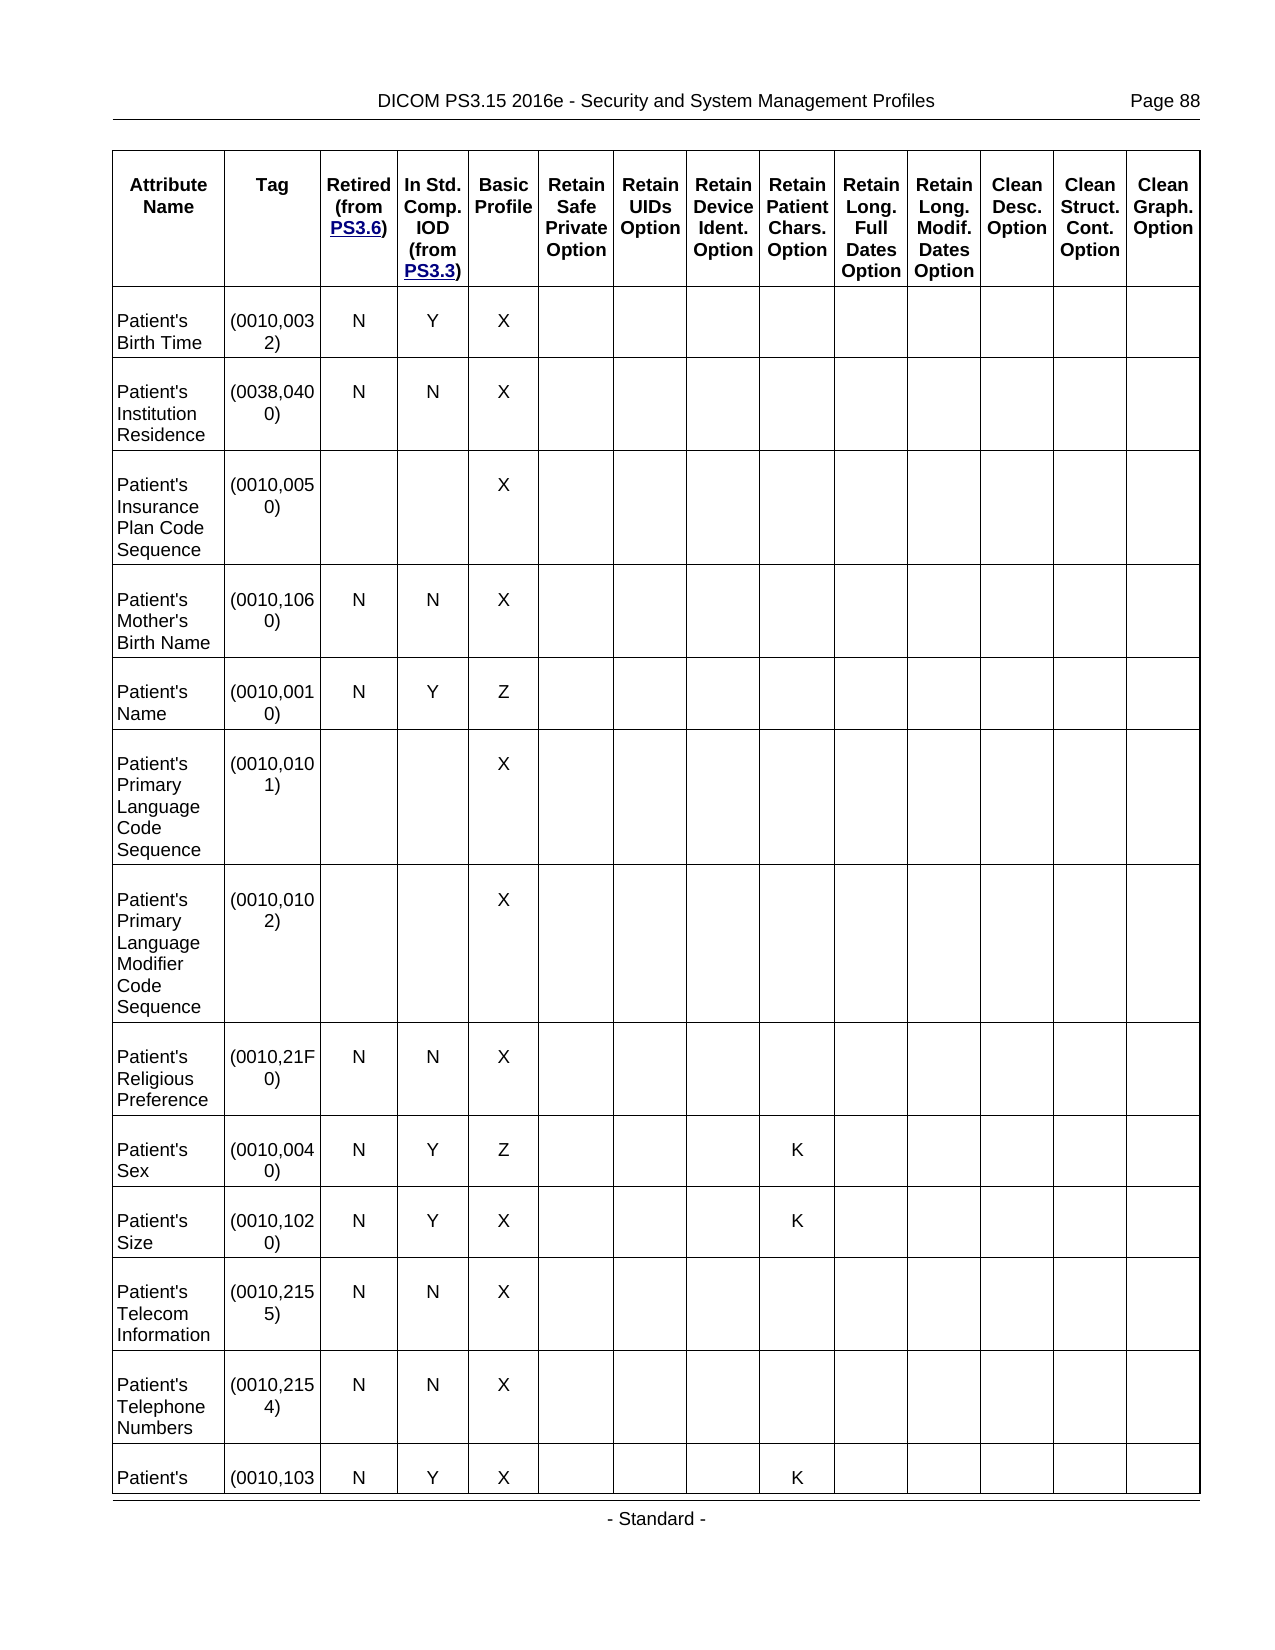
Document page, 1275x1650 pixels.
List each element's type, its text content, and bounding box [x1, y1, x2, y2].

table_cell [1054, 287, 1126, 357]
table_cell [908, 1444, 980, 1492]
table_cell [835, 1187, 907, 1257]
table_cell N [398, 565, 468, 657]
table_cell [981, 451, 1053, 564]
table_cell [539, 358, 613, 450]
table_cell Patient's Birth Time [113, 287, 224, 357]
table_cell Patient's Mother's Birth Name [113, 565, 224, 657]
table_cell [614, 730, 686, 864]
table_cell [614, 658, 686, 728]
table_cell [908, 358, 980, 450]
table_cell (0010,1020) [225, 1187, 320, 1257]
table_cell [835, 287, 907, 357]
table_cell [687, 565, 759, 657]
table_cell (0010,103 [225, 1444, 320, 1492]
table_cell [1054, 1187, 1126, 1257]
table_cell [1127, 1187, 1199, 1257]
table_cell [614, 1187, 686, 1257]
table_cell [981, 1116, 1053, 1186]
table_cell [981, 1187, 1053, 1257]
table_cell N [321, 287, 397, 357]
table_cell [908, 287, 980, 357]
table_cell [908, 1023, 980, 1115]
table_cell X [469, 451, 538, 564]
table_cell [835, 1116, 907, 1186]
table_cell [908, 730, 980, 864]
table_cell [981, 1444, 1053, 1492]
table_header Retain Long. Modif. Dates Option [908, 151, 980, 286]
table_cell [908, 565, 980, 657]
table_cell (0010,0040) [225, 1116, 320, 1186]
table_header Basic Profile [469, 151, 538, 286]
table_cell [539, 565, 613, 657]
table_cell [760, 1258, 834, 1350]
table_cell [1054, 451, 1126, 564]
table_header Retired (from PS3.6) [321, 151, 397, 286]
table_cell [981, 730, 1053, 864]
table_cell [539, 730, 613, 864]
table_header Retain Device Ident. Option [687, 151, 759, 286]
table_cell [614, 1351, 686, 1443]
table_cell [1054, 565, 1126, 657]
table_cell [835, 865, 907, 1022]
table_cell (0010,2155) [225, 1258, 320, 1350]
table_cell [835, 1444, 907, 1492]
table_cell [1054, 1444, 1126, 1492]
table_cell [981, 1351, 1053, 1443]
table_cell [539, 1351, 613, 1443]
table_cell [760, 287, 834, 357]
table_cell (0010,0101) [225, 730, 320, 864]
table_cell [614, 1258, 686, 1350]
table_cell [908, 451, 980, 564]
table_cell [908, 1116, 980, 1186]
table_cell [687, 451, 759, 564]
table_cell Patient's Insurance Plan Code Sequence [113, 451, 224, 564]
table_cell [835, 1351, 907, 1443]
table_cell [687, 1116, 759, 1186]
table_cell [760, 451, 834, 564]
table_cell [981, 1023, 1053, 1115]
table_cell X [469, 1258, 538, 1350]
table_cell [908, 658, 980, 728]
table_header Clean Struct. Cont. Option [1054, 151, 1126, 286]
table_cell Z [469, 658, 538, 728]
table_cell (0010,21F0) [225, 1023, 320, 1115]
table_cell [1054, 865, 1126, 1022]
table_cell [398, 451, 468, 564]
table_cell (0010,2154) [225, 1351, 320, 1443]
table_cell K [760, 1444, 834, 1492]
table_cell Y [398, 658, 468, 728]
table_cell [1054, 1116, 1126, 1186]
table_header Clean Graph. Option [1127, 151, 1199, 286]
table_cell N [321, 1258, 397, 1350]
table_cell [835, 730, 907, 864]
table_cell N [398, 1258, 468, 1350]
table_cell [1127, 865, 1199, 1022]
table_cell K [760, 1187, 834, 1257]
table_cell [908, 1187, 980, 1257]
table_cell [760, 358, 834, 450]
table_cell Z [469, 1116, 538, 1186]
table_cell [614, 1444, 686, 1492]
table_cell Y [398, 1116, 468, 1186]
table_cell [760, 865, 834, 1022]
table_cell N [321, 1444, 397, 1492]
table_cell Patient's Primary Language Code Sequence [113, 730, 224, 864]
table_cell [1127, 1444, 1199, 1492]
table_header In Std. Comp. IOD (from PS3.3) [398, 151, 468, 286]
table_cell X [469, 1187, 538, 1257]
table_cell [835, 1258, 907, 1350]
table_cell [835, 451, 907, 564]
table_header Retain Patient Chars. Option [760, 151, 834, 286]
table_cell [908, 1351, 980, 1443]
table_cell [1054, 658, 1126, 728]
table_cell [981, 287, 1053, 357]
table_cell [1054, 1023, 1126, 1115]
table_cell [1054, 1258, 1126, 1350]
table_cell [687, 1351, 759, 1443]
table_cell [908, 1258, 980, 1350]
table_cell [398, 865, 468, 1022]
table_cell X [469, 358, 538, 450]
table_cell [981, 565, 1053, 657]
table_cell [760, 730, 834, 864]
table_cell N [321, 1187, 397, 1257]
table_cell [1127, 658, 1199, 728]
table_cell [687, 1444, 759, 1492]
table_cell [687, 730, 759, 864]
table_cell [614, 358, 686, 450]
table_cell [614, 451, 686, 564]
table_cell [760, 1023, 834, 1115]
table_cell N [321, 358, 397, 450]
table_cell N [321, 1023, 397, 1115]
table_cell (0010,0102) [225, 865, 320, 1022]
table_cell [1127, 451, 1199, 564]
table_cell N [398, 358, 468, 450]
table_cell [687, 287, 759, 357]
table_cell [321, 865, 397, 1022]
table_cell [614, 287, 686, 357]
table_cell X [469, 865, 538, 1022]
table_cell [539, 451, 613, 564]
table_cell (0038,0400) [225, 358, 320, 450]
table_cell Patient's Size [113, 1187, 224, 1257]
table_cell [539, 1023, 613, 1115]
table_cell [398, 730, 468, 864]
table_header Clean Desc. Option [981, 151, 1053, 286]
table_cell [687, 658, 759, 728]
table_cell [1127, 565, 1199, 657]
table_cell [539, 658, 613, 728]
table_cell [614, 565, 686, 657]
table_cell N [321, 658, 397, 728]
table_cell [614, 1116, 686, 1186]
table_cell [321, 730, 397, 864]
table_cell Patient's Telephone Numbers [113, 1351, 224, 1443]
table_cell [687, 1187, 759, 1257]
table_cell [760, 1351, 834, 1443]
table_cell Y [398, 1444, 468, 1492]
table_cell N [321, 1351, 397, 1443]
table_cell [981, 865, 1053, 1022]
table_cell [1054, 1351, 1126, 1443]
table_cell Patient's Institution Residence [113, 358, 224, 450]
table_cell [835, 1023, 907, 1115]
table_header Retain UIDs Option [614, 151, 686, 286]
table_cell [687, 358, 759, 450]
table_cell [835, 658, 907, 728]
table_cell [614, 1023, 686, 1115]
table_cell N [398, 1351, 468, 1443]
table_cell [1127, 1023, 1199, 1115]
table_cell (0010,1060) [225, 565, 320, 657]
table_cell Patient's Telecom Information [113, 1258, 224, 1350]
table_cell [760, 658, 834, 728]
table_cell [981, 1258, 1053, 1350]
table_cell X [469, 1444, 538, 1492]
table_header Attribute Name [113, 151, 224, 286]
table_cell [981, 358, 1053, 450]
table_cell [981, 658, 1053, 728]
table_cell [908, 865, 980, 1022]
table_cell Patient's Sex [113, 1116, 224, 1186]
table_cell Patient's [113, 1444, 224, 1492]
table_cell Y [398, 287, 468, 357]
table_cell X [469, 730, 538, 864]
table_cell [539, 1116, 613, 1186]
table_cell [539, 1187, 613, 1257]
table_cell X [469, 565, 538, 657]
table_cell Patient's Name [113, 658, 224, 728]
table_cell [539, 287, 613, 357]
table_cell [760, 565, 834, 657]
table_cell [1127, 1258, 1199, 1350]
table_cell N [398, 1023, 468, 1115]
table_cell (0010,0032) [225, 287, 320, 357]
table_cell [835, 358, 907, 450]
table_header Retain Long. Full Dates Option [835, 151, 907, 286]
table_cell Y [398, 1187, 468, 1257]
table_cell [1054, 730, 1126, 864]
table_cell [1127, 1351, 1199, 1443]
table_cell [539, 1444, 613, 1492]
table_cell Patient's Primary Language Modifier Code Sequence [113, 865, 224, 1022]
table_cell [1127, 287, 1199, 357]
table_cell [614, 865, 686, 1022]
table_cell [539, 1258, 613, 1350]
table_cell [687, 865, 759, 1022]
table_header Tag [225, 151, 320, 286]
table_cell [1127, 730, 1199, 864]
table_cell N [321, 565, 397, 657]
table_cell [321, 451, 397, 564]
table_cell [835, 565, 907, 657]
table_cell [687, 1023, 759, 1115]
table_cell X [469, 287, 538, 357]
table_cell N [321, 1116, 397, 1186]
table_cell (0010,0010) [225, 658, 320, 728]
table_cell Patient's Religious Preference [113, 1023, 224, 1115]
table_cell X [469, 1351, 538, 1443]
table_cell [1127, 358, 1199, 450]
table_cell (0010,0050) [225, 451, 320, 564]
table_cell [687, 1258, 759, 1350]
table_header Retain Safe Private Option [539, 151, 613, 286]
table_cell [539, 865, 613, 1022]
table_cell X [469, 1023, 538, 1115]
table_cell K [760, 1116, 834, 1186]
table_cell [1054, 358, 1126, 450]
table_cell [1127, 1116, 1199, 1186]
